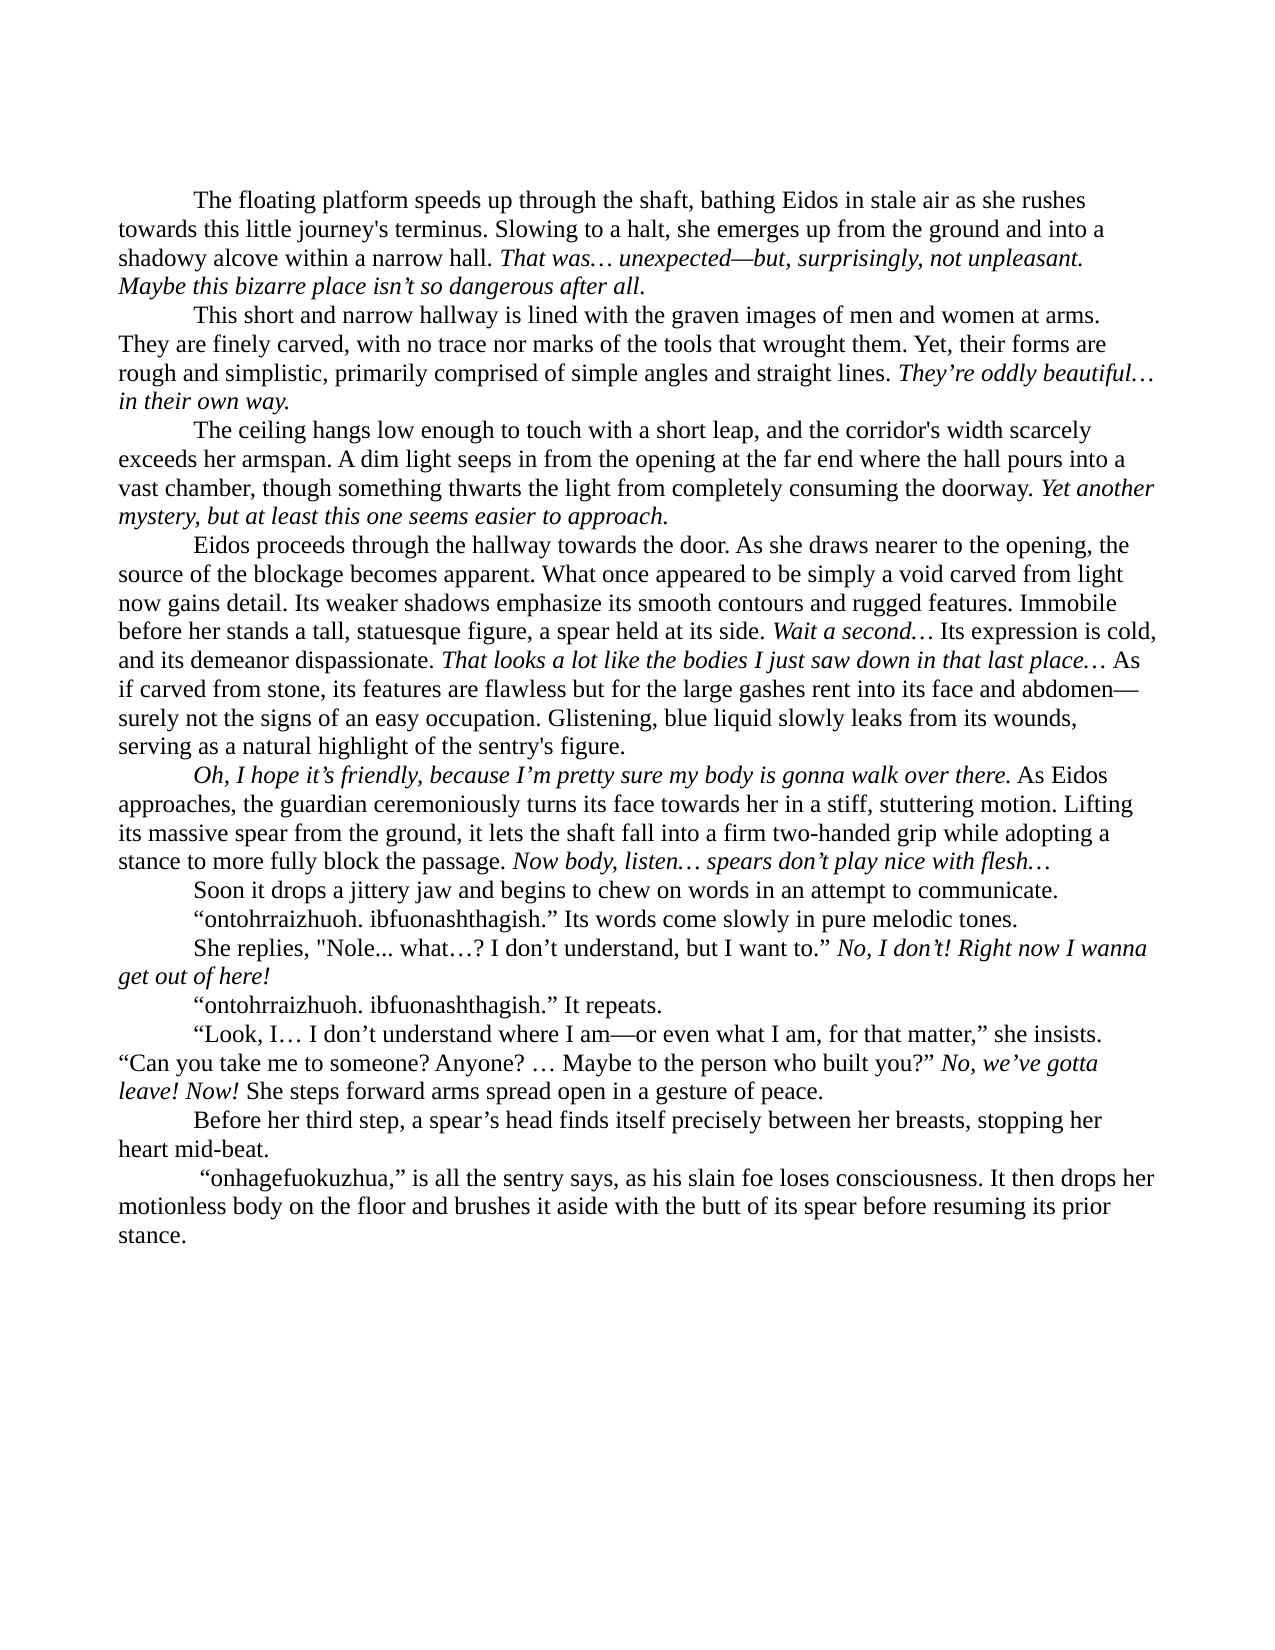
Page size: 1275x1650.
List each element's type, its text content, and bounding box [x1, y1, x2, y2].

text Oh, I hope it’s friendly, because I’m pretty sure my body is gonna walk over there. As Eidos approaches, the guardian ceremoniously turns its face towards her in a stiff, stuttering motion. Lifting its massive spear from the ground, it lets the shaft fall into a firm two-handed grip while adopting a stance to more fully block the passage. Now body, listen… spears don’t play nice with flesh… [118, 760, 1157, 875]
text The floating platform speeds up through the shaft, bathing Eidos in stale air as she rushes towards this little journey's terminus. Slowing to a halt, she emerges up from the ground and into a shadowy alcove within a narrow hall. That was… unexpected—but, surprisingly, not unpleasant. Maybe this bizarre place isn’t so dangerous after all. [118, 185, 1157, 300]
text The ceiling hangs low enough to touch with a short leap, and the corridor's width scarcely exceeds her armspan. A dim light seeps in from the opening at the far end where the hall pours into a vast chamber, though something thwarts the light from completely consuming the doorway. Yet another mystery, but at least this one seems easier to approach. [118, 415, 1157, 530]
text “ontohrraizhuoh. ibfuonashthagish.” Its words come slowly in pure melodic tones. [118, 904, 1157, 933]
text Eidos proceeds through the hallway towards the door. As she draws nearer to the opening, the source of the blockage becomes apparent. What once appeared to be simply a void carved from light now gains detail. Its weaker shadows emphasize its smooth contours and rugged features. Immobile before her stands a tall, statuesque figure, a spear held at its side. Wait a second… Its expression is cold, and its demeanor dispassionate. That looks a lot like the bodies I just saw down in that last place… As if carved from stone, its features are flawless but for the large gashes rent into its face and abdomen—surely not the signs of an easy occupation. Glistening, blue liquid slowly leaks from its wounds, serving as a natural highlight of the sentry's figure. [118, 530, 1157, 760]
text “onhagefuokuzhua,” is all the sentry says, as his slain foe loses consciousness. It then drops her motionless body on the floor and brushes it aside with the butt of its spear before resuming its prior stance. [118, 1163, 1157, 1249]
text “Look, I… I don’t understand where I am—or even what I am, for that matter,” she insists. “Can you take me to someone? Anyone? … Maybe to the person who built you?” No, we’ve gotta leave! Now! She steps forward arms spread open in a gesture of peace. [118, 1019, 1157, 1105]
text This short and narrow hallway is lined with the graven images of men and women at arms. They are finely carved, with no trace nor marks of the tools that wrought them. Yet, their forms are rough and simplistic, primarily comprised of simple angles and straight lines. They’re oddly beautiful… in their own way. [118, 300, 1157, 415]
text Before her third step, a spear’s head finds itself precisely between her breasts, stopping her heart mid-beat. [118, 1105, 1157, 1163]
text “ontohrraizhuoh. ibfuonashthagish.” It repeats. [118, 990, 1157, 1019]
text Soon it drops a jittery jaw and begins to chew on words in an attempt to communicate. [118, 875, 1157, 904]
text She replies, "Nole... what…? I don’t understand, but I want to.” No, I don’t! Right now I wanna get out of here! [118, 933, 1157, 990]
